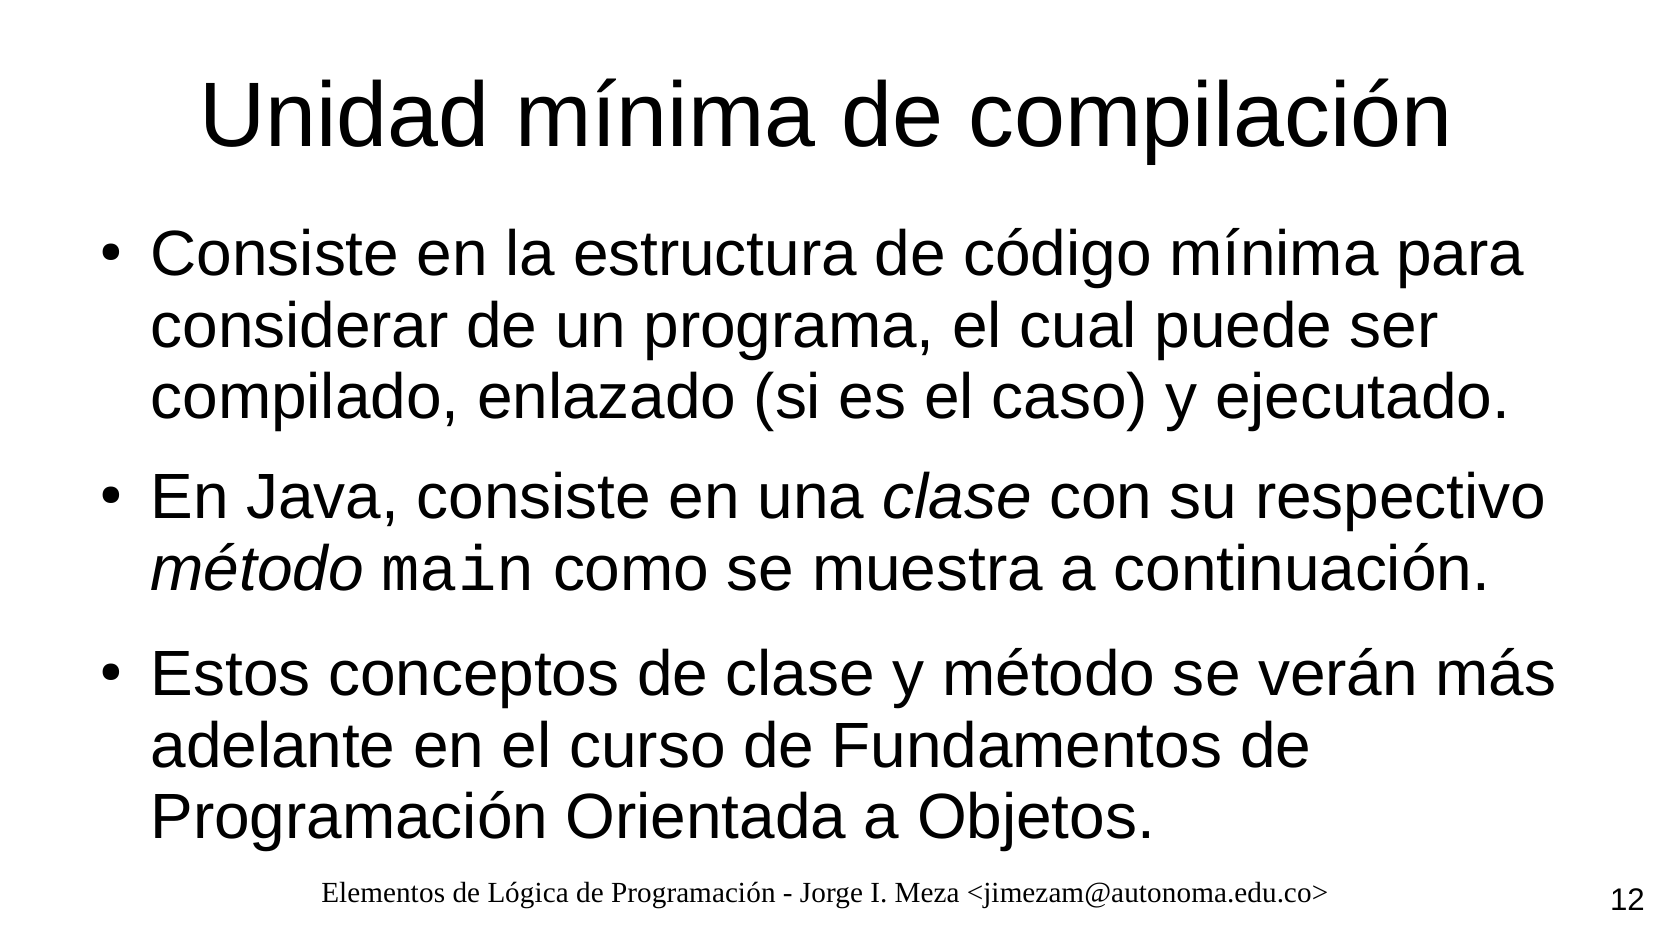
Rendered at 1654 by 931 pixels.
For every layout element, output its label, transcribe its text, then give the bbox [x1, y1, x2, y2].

list Consiste en la estructura de código mínima para considerar de un programa, el cual puede ser compilado, enlazado (si es el caso) y ejecutado. En Java, consiste en una clase con su respectivo método main como se muestra a continuación. Estos conceptos de clase y método se verán más adelante en el curso de Fundamentos de Programación Orientada a Objetos. [82, 217, 1571, 863]
title Unidad mínima de compilación [82, 37, 1571, 193]
